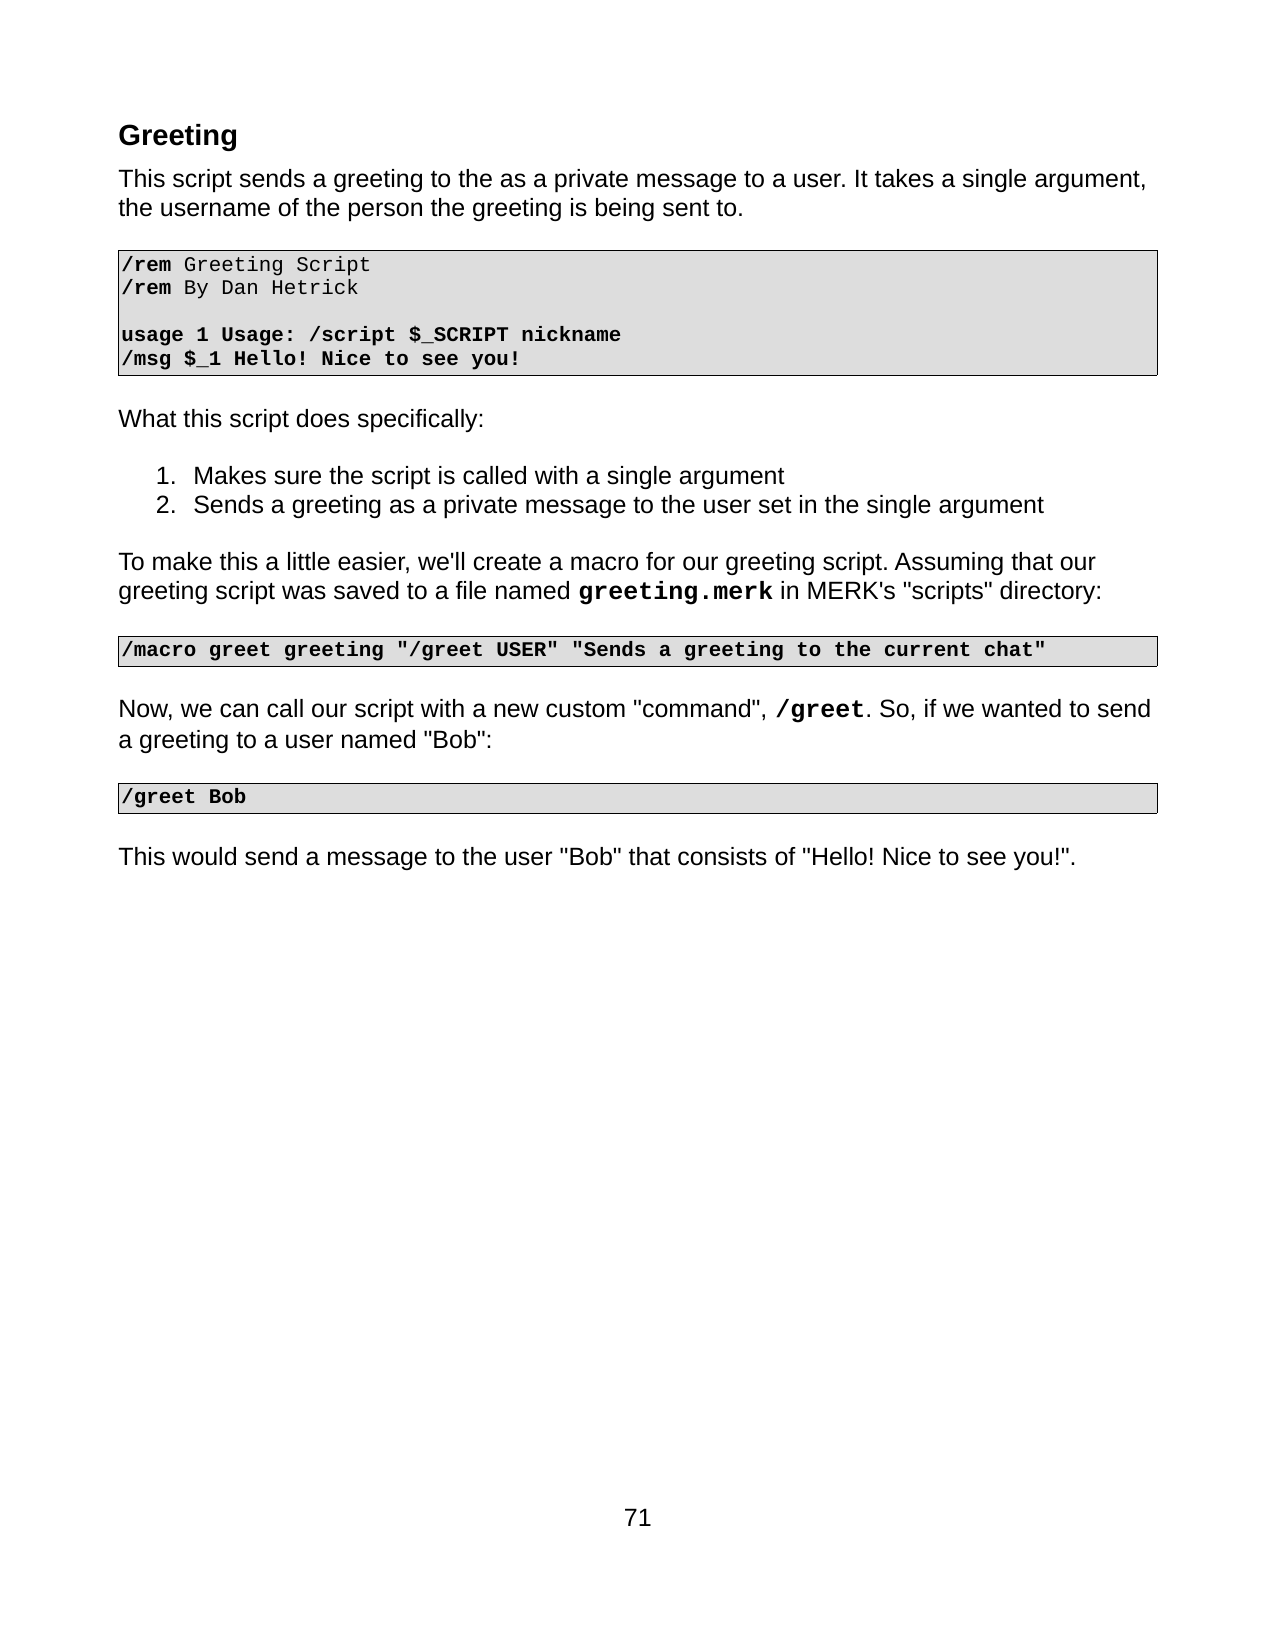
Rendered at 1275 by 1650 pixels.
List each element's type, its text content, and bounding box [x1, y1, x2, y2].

table_header /rem Greeting Script /rem By Dan Hetrick usage 1 Usage: /script $_SCRIPT nickname /msg $_1 Hello! Nice to see you! [119, 251, 1157, 375]
text To make this a little easier, we'll create a macro for our greeting script. Assuming that our greeting script was saved to a file named greeting.merk in MERK's "scripts" directory: [118, 547, 1157, 607]
text This would send a message to the user "Bob" that consists of "Hello! Nice to see you!". [118, 842, 1157, 870]
subtitle Greeting [118, 118, 1157, 152]
list Makes sure the script is called with a single argument [156, 461, 1157, 490]
text What this script does specifically: [118, 404, 1157, 432]
table_header /greet Bob [119, 784, 1157, 813]
list Sends a greeting as a private message to the user set in the single argument [156, 490, 1157, 519]
text Now, we can call our script with a new custom "command", /greet. So, if we wanted to send a greeting to a user named "Bob": [118, 694, 1157, 754]
text This script sends a greeting to the as a private message to a user. It takes a single argument, the username of the person the greeting is being sent to. [118, 164, 1157, 222]
table_header /macro greet greeting "/greet USER" "Sends a greeting to the current chat" [119, 637, 1157, 666]
